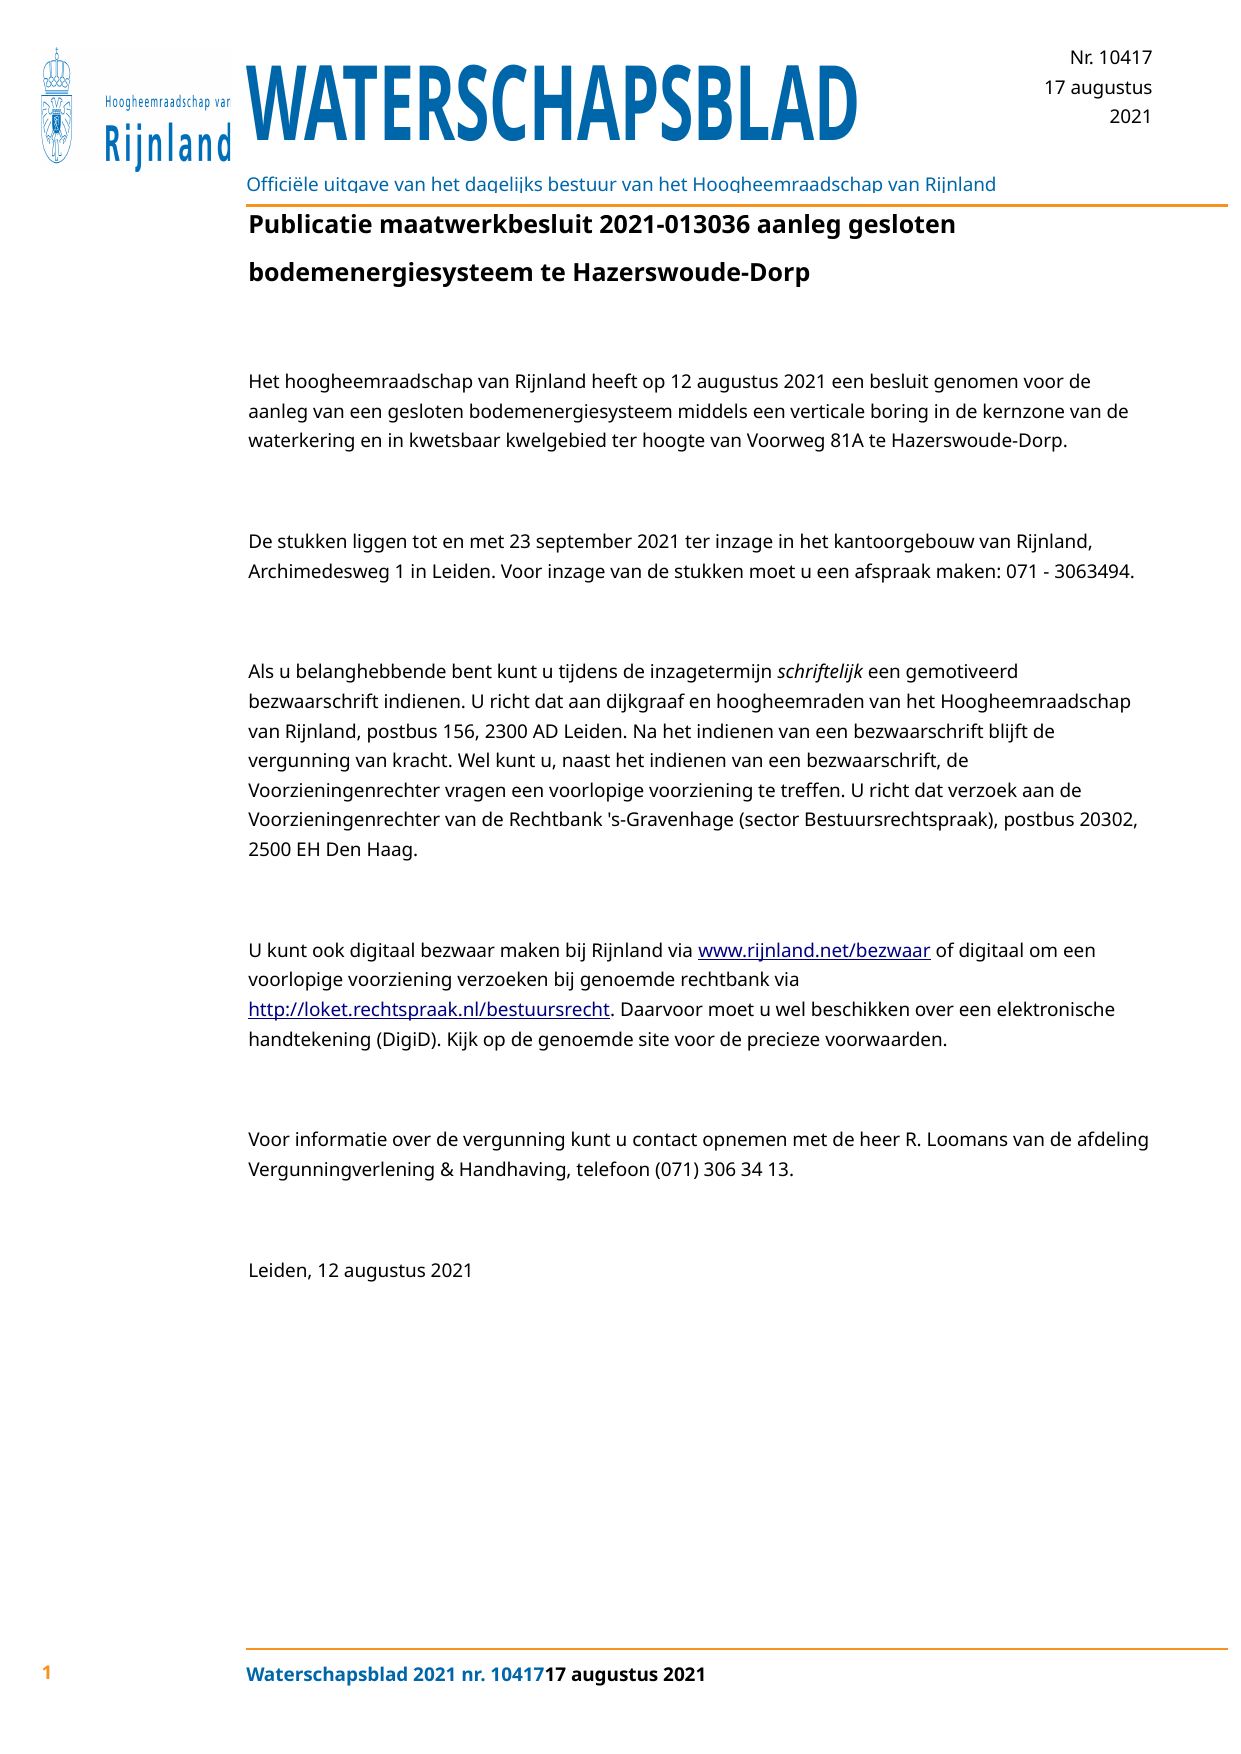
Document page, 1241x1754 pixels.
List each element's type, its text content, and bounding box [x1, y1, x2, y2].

picture [41, 47, 231, 172]
text Het hoogheemraadschap van Rijnland heeft op 12 augustus 2021 een besluit genomen voor de aanleg van een gesloten bodemenergiesysteem middels een verticale boring in de kernzone van de waterkering en in kwetsbaar kwelgebied ter hoogte van Voorweg 81A te Hazerswoude-Dorp. [248, 368, 1152, 453]
text Leiden, 12 augustus 2021 [248, 1257, 1152, 1283]
text U kunt ook digitaal bezwaar maken bij Rijnland via www.rijnland.net/bezwaar of digitaal om een voorlopige voorziening verzoeken bij genoemde rechtbank via http://loket.rechtspraak.nl/bestuursrecht. Daarvoor moet u wel beschikken over een elektronische handtekening (DigiD). Kijk op de genoemde site voor de precieze voorwaarden. [248, 937, 1152, 1052]
text Voor informatie over de vergunning kunt u contact opnemen met de heer R. Loomans van de afdeling Vergunningverlening & Handhaving, telefoon (071) 306 34 13. [248, 1127, 1152, 1182]
text De stukken liggen tot en met 23 september 2021 ter inzage in het kantoorgebouw van Rijnland, Archimedesweg 1 in Leiden. Voor inzage van de stukken moet u een afspraak maken: 071 - 3063494. [248, 528, 1152, 584]
text Publicatie maatwerkbesluit 2021-013036 aanleg gesloten bodemenergiesysteem te Hazerswoude-Dorp [248, 207, 1152, 288]
text Als u belanghebbende bent kunt u tijdens de inzagetermijn schriftelijk een gemotiveerd bezwaarschrift indienen. U richt dat aan dijkgraaf en hoogheemraden van het Hoogheemraadschap van Rijnland, postbus 156, 2300 AD Leiden. Na het indienen van een bezwaarschrift blijft de vergunning van kracht. Wel kunt u, naast het indienen van een bezwaarschrift, de Voorzieningenrechter vragen een voorlopige voorziening te treffen. U richt dat verzoek aan de Voorzieningenrechter van de Rechtbank 's-Gravenhage (sector Bestuursrechtspraak), postbus 20302, 2500 EH Den Haag. [248, 659, 1152, 862]
